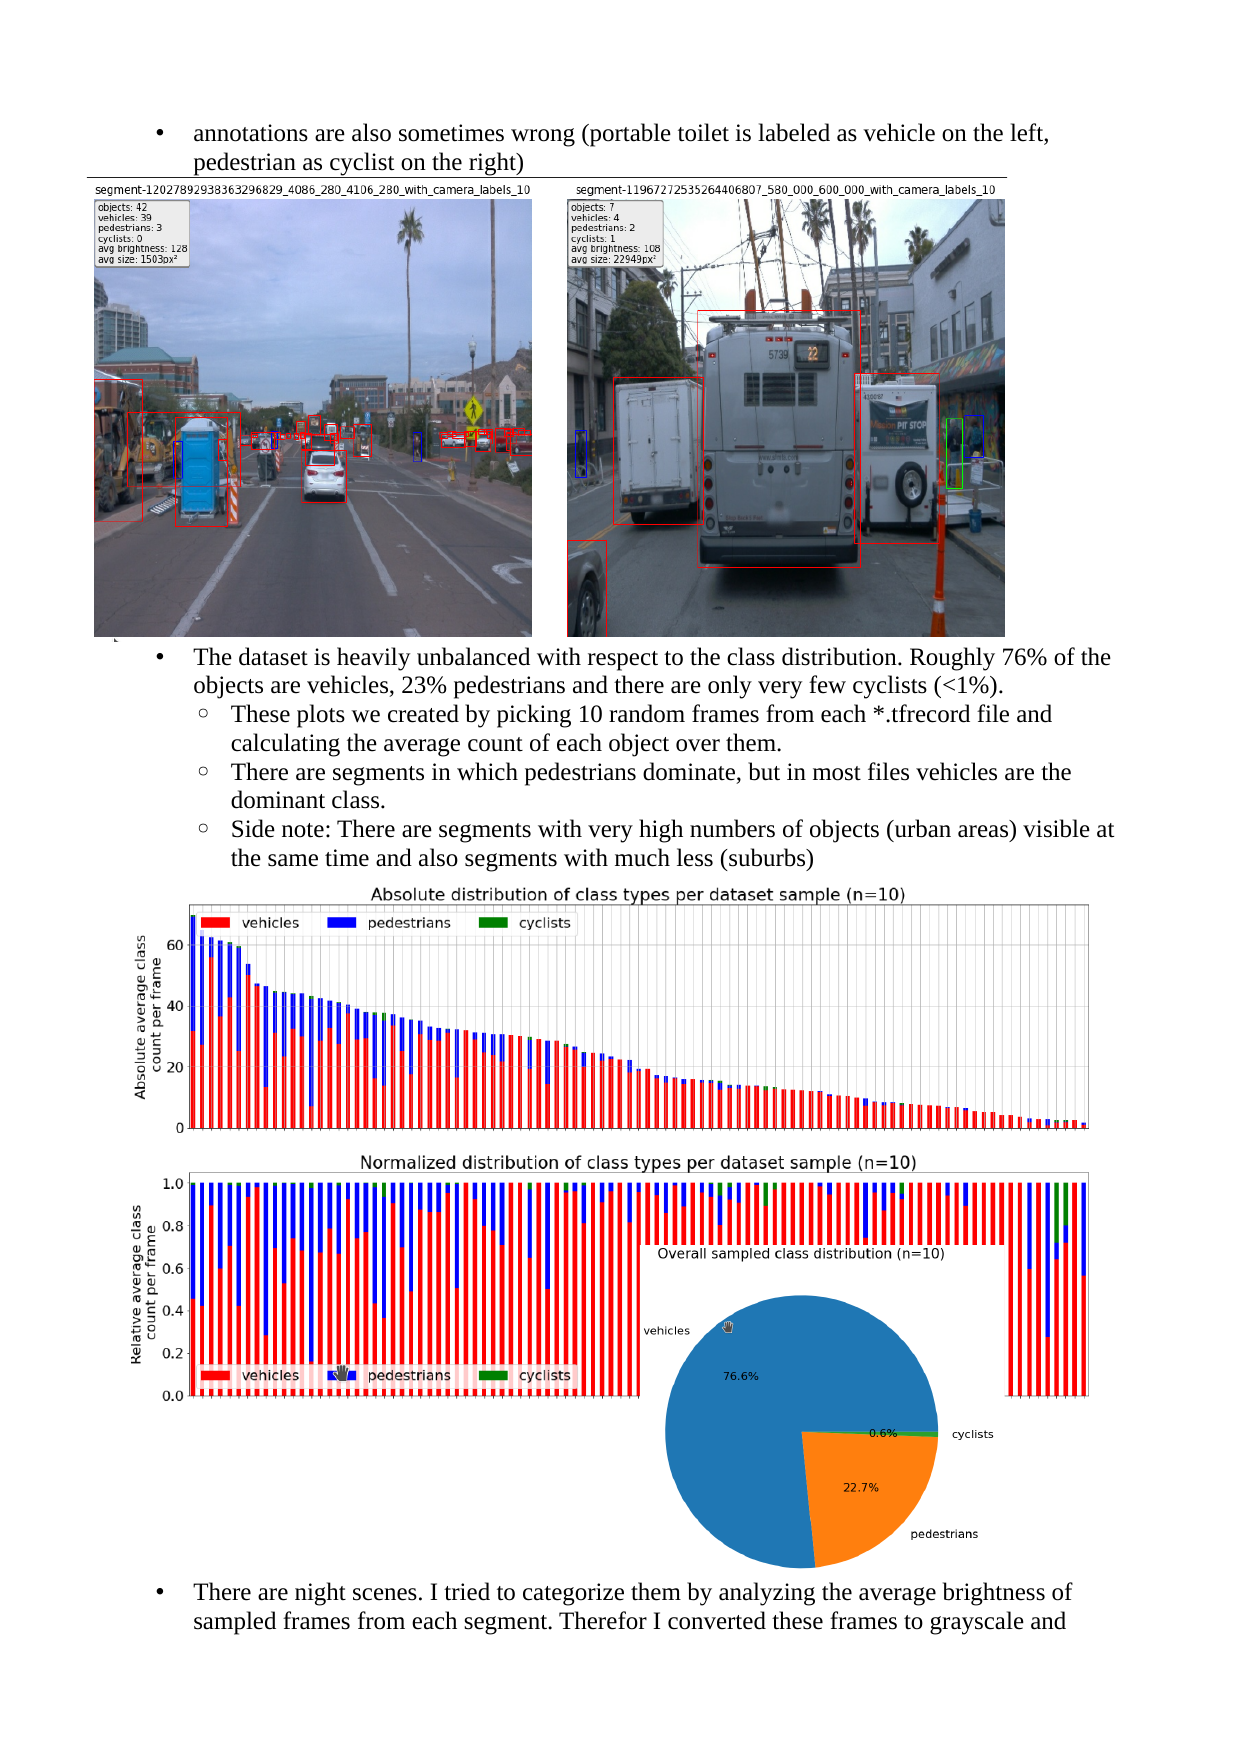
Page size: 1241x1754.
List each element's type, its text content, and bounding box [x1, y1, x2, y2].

list The dataset is heavily unbalanced with respect to the class distribution. Roughly 76% of the objects are vehicles, 23% pedestrians and there are only very few cyclists (<1%). [156, 642, 1122, 699]
list Side note: There are segments with very high numbers of objects (urban areas) visible at the same time and also segments with much less (suburbs) [193, 814, 1122, 872]
picture [86, 177, 1008, 642]
picture [131, 880, 1098, 1578]
list There are night scenes. I tried to categorize them by analyzing the average brightness of sampled frames from each segment. Therefor I converted these frames to grayscale and [156, 872, 1122, 1635]
list These plots we created by picking 10 random frames from each *.tfrecord file and calculating the average count of each object over them. [193, 699, 1122, 757]
list annotations are also sometimes wrong (portable toilet is labeled as vehicle on the left, pedestrian as cyclist on the right) [156, 118, 1122, 176]
list There are segments in which pedestrians dominate, but in most files vehicles are the dominant class. [193, 757, 1122, 814]
